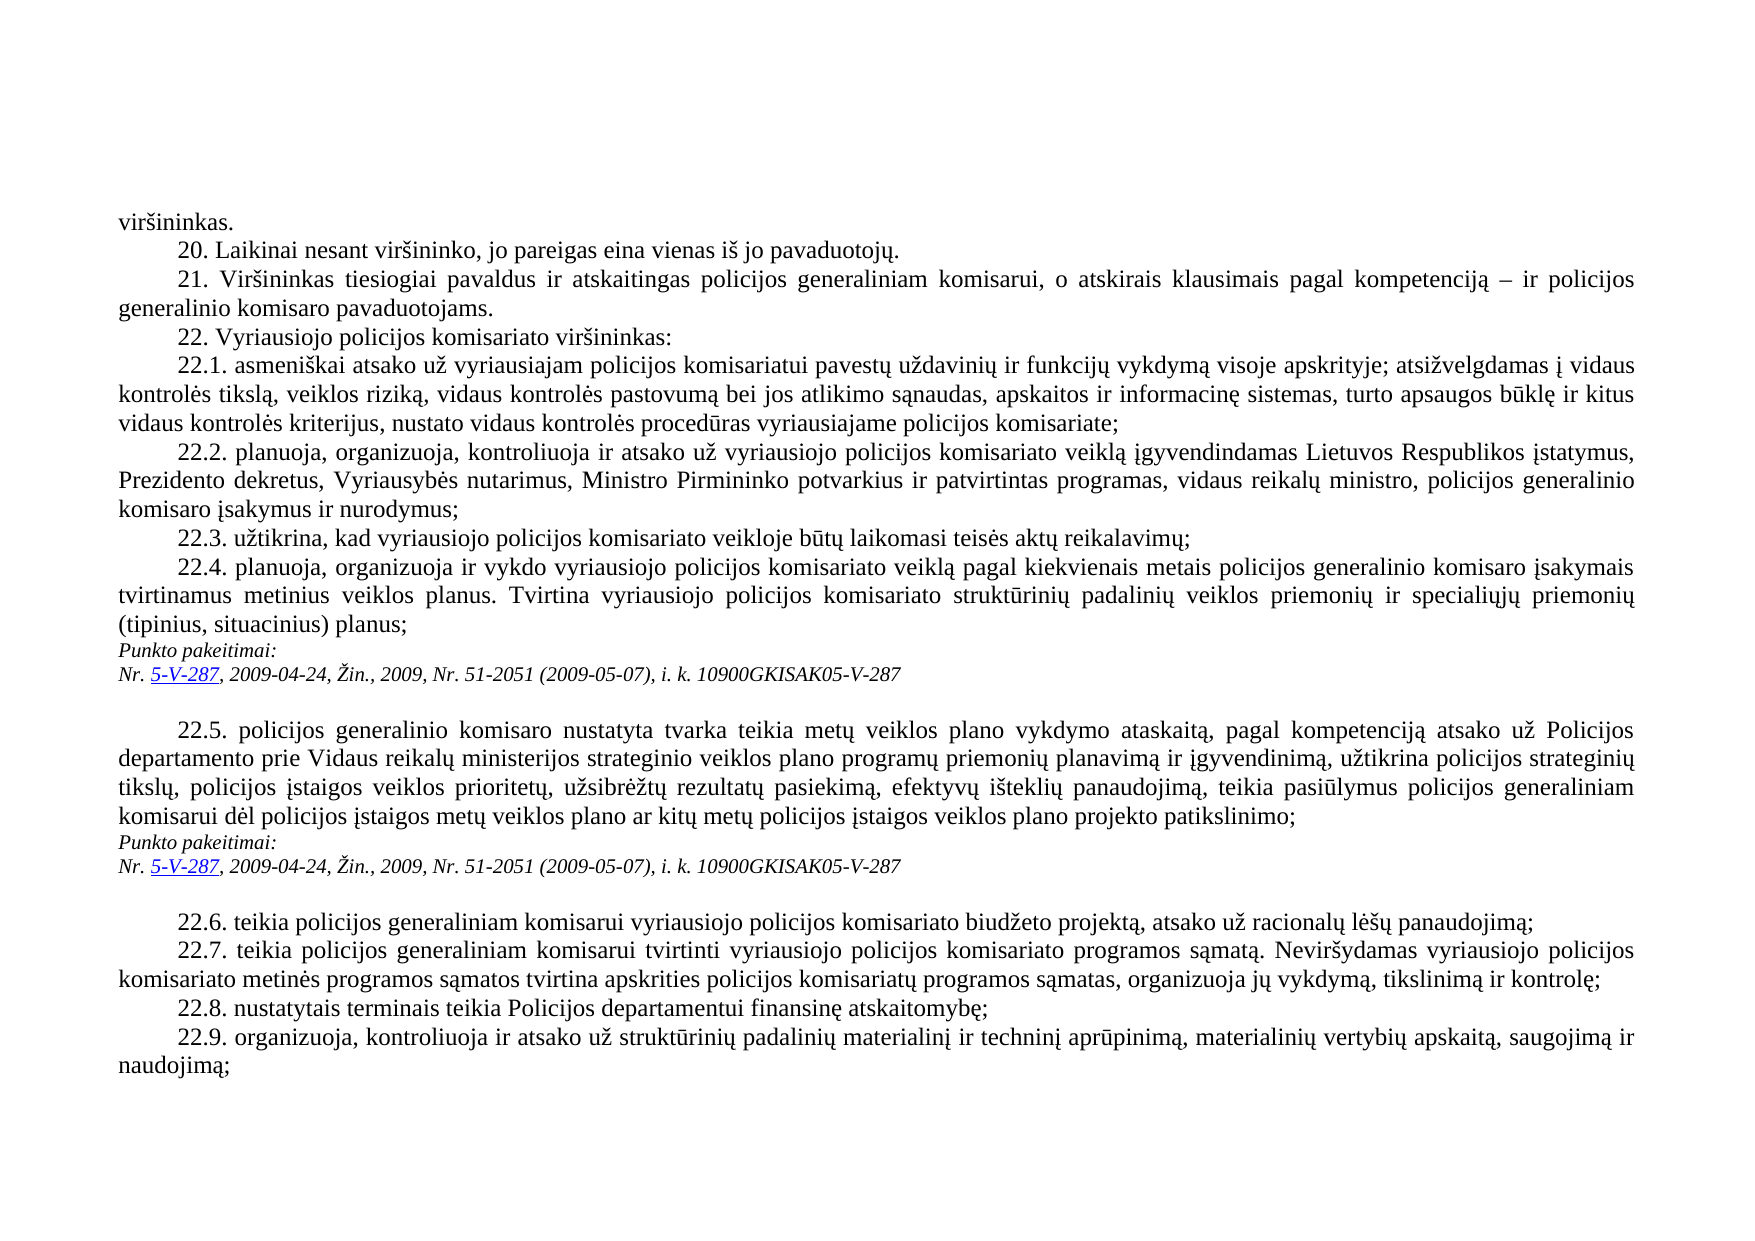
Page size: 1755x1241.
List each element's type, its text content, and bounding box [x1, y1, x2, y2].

text 22.5. policijos generalinio komisaro nustatyta tvarka teikia metų veiklos plano vykdymo ataskaitą, pagal kompetenciją atsako už Policijos departamento prie Vidaus reikalų ministerijos strateginio veiklos plano programų priemonių planavimą ir įgyvendinimą, užtikrina policijos strateginių tikslų, policijos įstaigos veiklos prioritetų, užsibrėžtų rezultatų pasiekimą, efektyvų išteklių panaudojimą, teikia pasiūlymus policijos generaliniam komisarui dėl policijos įstaigos metų veiklos plano ar kitų metų policijos įstaigos veiklos plano projekto patikslinimo; [118, 715, 1636, 830]
text 22.6. teikia policijos generaliniam komisarui vyriausiojo policijos komisariato biudžeto projektą, atsako už racionalų lėšų panaudojimą; [118, 907, 1636, 935]
text 21. Viršininkas tiesiogiai pavaldus ir atskaitingas policijos generaliniam komisarui, o atskirais klausimais pagal kompetenciją – ir policijos generalinio komisaro pavaduotojams. [118, 264, 1636, 322]
text 22.9. organizuoja, kontroliuoja ir atsako už struktūrinių padalinių materialinį ir techninį aprūpinimą, materialinių vertybių apskaitą, saugojimą ir naudojimą; [118, 1022, 1636, 1079]
text 22.3. užtikrina, kad vyriausiojo policijos komisariato veikloje būtų laikomasi teisės aktų reikalavimų; [118, 523, 1636, 552]
text Nr. 5-V-287, 2009-04-24, Žin., 2009, Nr. 51-2051 (2009-05-07), i. k. 10900GKISAK05-V-287 [118, 662, 1636, 686]
text 22.4. planuoja, organizuoja ir vykdo vyriausiojo policijos komisariato veiklą pagal kiekvienais metais policijos generalinio komisaro įsakymais tvirtinamus metinius veiklos planus. Tvirtina vyriausiojo policijos komisariato struktūrinių padalinių veiklos priemonių ir specialiųjų priemonių (tipinius, situacinius) planus; [118, 552, 1636, 638]
text 22.1. asmeniškai atsako už vyriausiajam policijos komisariatui pavestų uždavinių ir funkcijų vykdymą visoje apskrityje; atsižvelgdamas į vidaus kontrolės tikslą, veiklos riziką, vidaus kontrolės pastovumą bei jos atlikimo sąnaudas, apskaitos ir informacinę sistemas, turto apsaugos būklę ir kitus vidaus kontrolės kriterijus, nustato vidaus kontrolės procedūras vyriausiajame policijos komisariate; [118, 350, 1636, 437]
text 22.7. teikia policijos generaliniam komisarui tvirtinti vyriausiojo policijos komisariato programos sąmatą. Neviršydamas vyriausiojo policijos komisariato metinės programos sąmatos tvirtina apskrities policijos komisariatų programos sąmatas, organizuoja jų vykdymą, tikslinimą ir kontrolę; [118, 935, 1636, 993]
text Punkto pakeitimai: [118, 638, 1636, 662]
text 22.8. nustatytais terminais teikia Policijos departamentui finansinę atskaitomybę; [118, 993, 1636, 1022]
text Punkto pakeitimai: [118, 830, 1636, 854]
text 20. Laikinai nesant viršininko, jo pareigas eina vienas iš jo pavaduotojų. [118, 235, 1636, 264]
text 22.2. planuoja, organizuoja, kontroliuoja ir atsako už vyriausiojo policijos komisariato veiklą įgyvendindamas Lietuvos Respublikos įstatymus, Prezidento dekretus, Vyriausybės nutarimus, Ministro Pirmininko potvarkius ir patvirtintas programas, vidaus reikalų ministro, policijos generalinio komisaro įsakymus ir nurodymus; [118, 437, 1636, 523]
text Nr. 5-V-287, 2009-04-24, Žin., 2009, Nr. 51-2051 (2009-05-07), i. k. 10900GKISAK05-V-287 [118, 854, 1636, 878]
text viršininkas. [118, 207, 1636, 235]
text 22. Vyriausiojo policijos komisariato viršininkas: [118, 322, 1636, 350]
